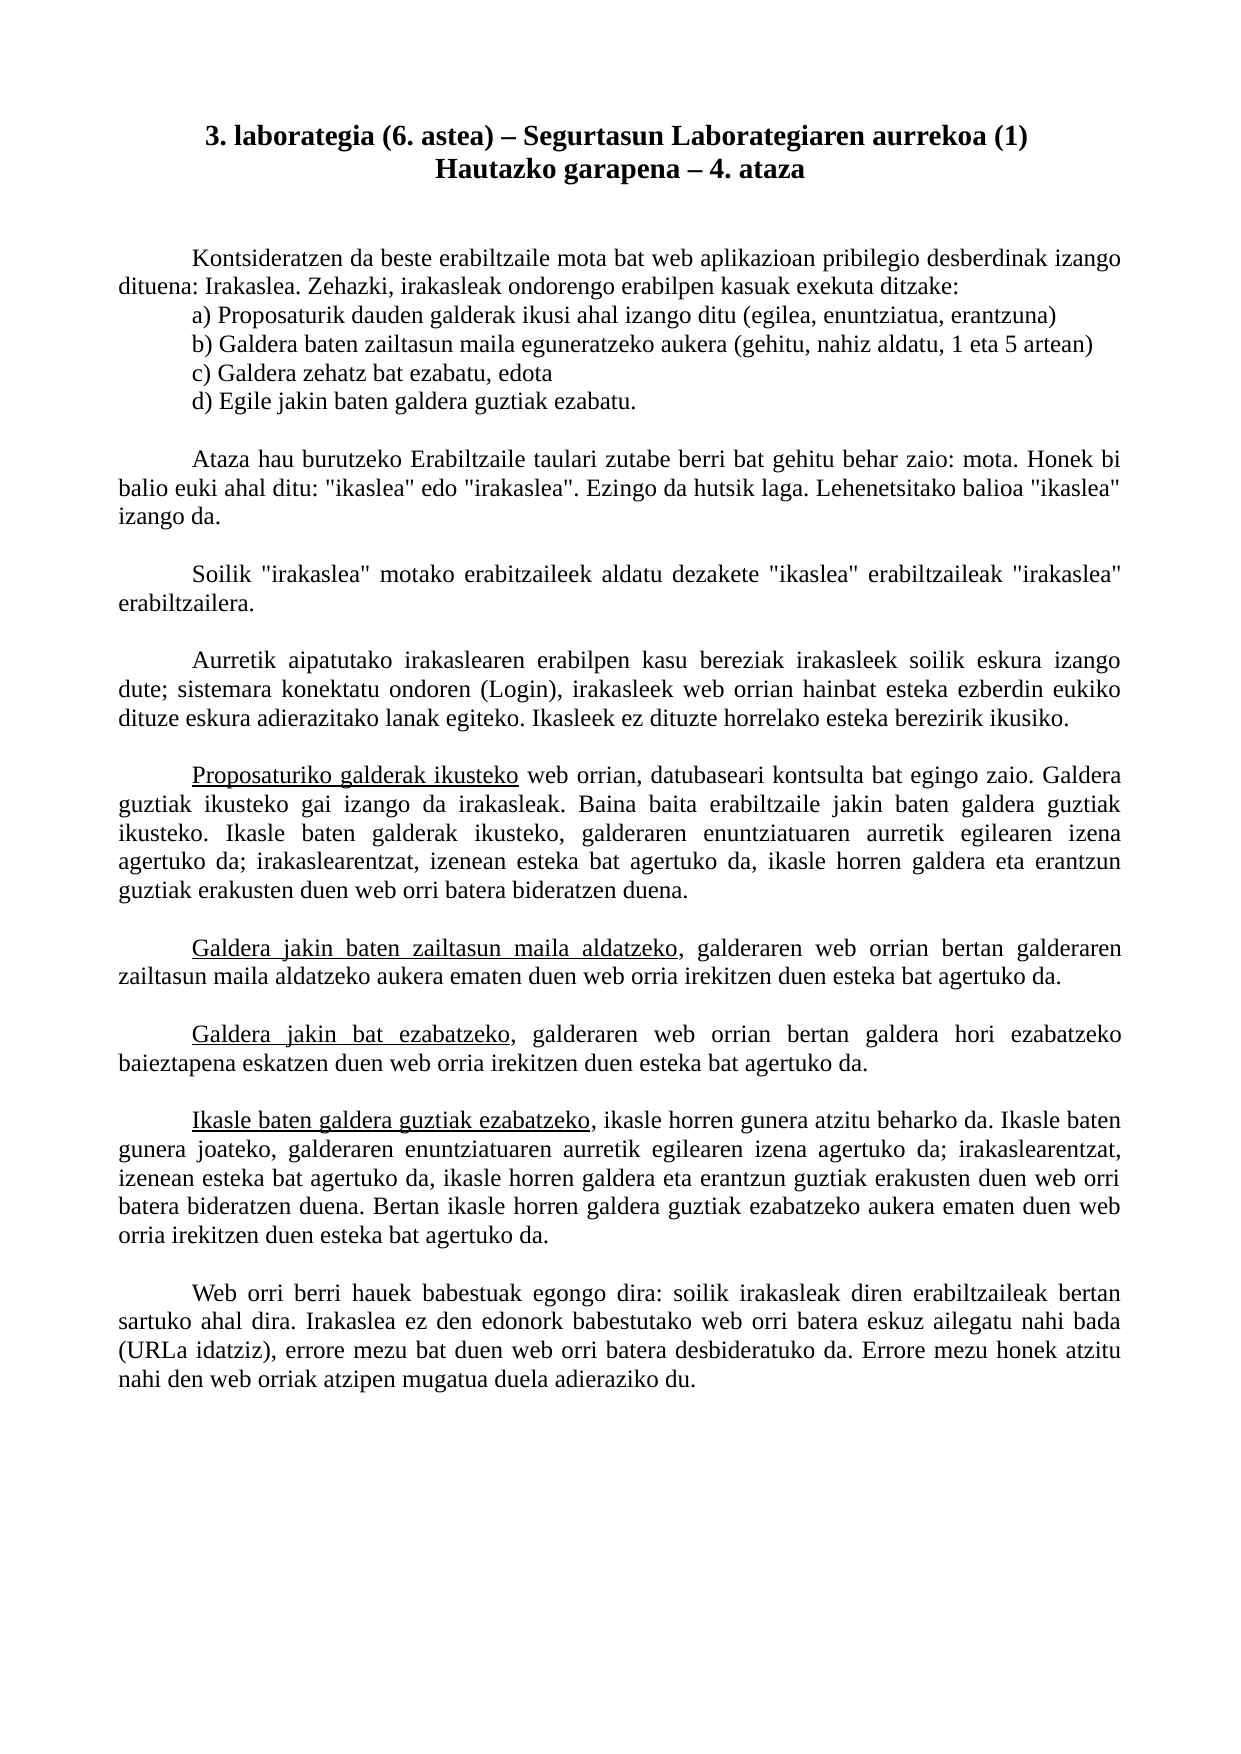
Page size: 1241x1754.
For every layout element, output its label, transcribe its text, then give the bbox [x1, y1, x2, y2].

text Kontsideratzen da beste erabiltzaile mota bat web aplikazioan pribilegio desberdinak izango dituena: Irakaslea. Zehazki, irakasleak ondorengo erabilpen kasuak exekuta ditzake: [118, 243, 1122, 300]
text Galdera jakin bat ezabatzeko, galderaren web orrian bertan galdera hori ezabatzeko baieztapena eskatzen duen web orria irekitzen duen esteka bat agertuko da. [118, 1019, 1122, 1076]
text Proposaturiko galderak ikusteko web orrian, datubaseari kontsulta bat egingo zaio. Galdera guztiak ikusteko gai izango da irakasleak. Baina baita erabiltzaile jakin baten galdera guztiak ikusteko. Ikasle baten galderak ikusteko, galderaren enuntziatuaren aurretik egilearen izena agertuko da; irakaslearentzat, izenean esteka bat agertuko da, ikasle horren galdera eta erantzun guztiak erakusten duen web orri batera bideratzen duena. [118, 760, 1122, 904]
text Galdera jakin baten zailtasun maila aldatzeko, galderaren web orrian bertan galderaren zailtasun maila aldatzeko aukera ematen duen web orria irekitzen duen esteka bat agertuko da. [118, 933, 1122, 990]
text Web orri berri hauek babestuak egongo dira: soilik irakasleak diren erabiltzaileak bertan sartuko ahal dira. Irakaslea ez den edonork babestutako web orri batera eskuz ailegatu nahi bada (URLa idatziz), errore mezu bat duen web orri batera desbideratuko da. Errore mezu honek atzitu nahi den web orriak atzipen mugatua duela adieraziko du. [118, 1278, 1122, 1393]
text b) Galdera baten zailtasun maila eguneratzeko aukera (gehitu, nahiz aldatu, 1 eta 5 artean) [118, 329, 1122, 358]
text Soilik "irakaslea" motako erabitzaileek aldatu dezakete "ikaslea" erabiltzaileak "irakaslea" erabiltzailera. [118, 559, 1122, 616]
text Aurretik aipatutako irakaslearen erabilpen kasu bereziak irakasleek soilik eskura izango dute; sistemara konektatu ondoren (Login), irakasleek web orrian hainbat esteka ezberdin eukiko dituze eskura adierazitako lanak egiteko. Ikasleek ez dituzte horrelako esteka berezirik ikusiko. [118, 645, 1122, 731]
text 3. laborategia (6. astea) – Segurtasun Laborategiaren aurrekoa (1) [118, 118, 1122, 152]
text a) Proposaturik dauden galderak ikusi ahal izango ditu (egilea, enuntziatua, erantzuna) [118, 300, 1122, 329]
text d) Egile jakin baten galdera guztiak ezabatu. [118, 386, 1122, 415]
text Ikasle baten galdera guztiak ezabatzeko, ikasle horren gunera atzitu beharko da. Ikasle baten gunera joateko, galderaren enuntziatuaren aurretik egilearen izena agertuko da; irakaslearentzat, izenean esteka bat agertuko da, ikasle horren galdera eta erantzun guztiak erakusten duen web orri batera bideratzen duena. Bertan ikasle horren galdera guztiak ezabatzeko aukera ematen duen web orria irekitzen duen esteka bat agertuko da. [118, 1105, 1122, 1249]
text c) Galdera zehatz bat ezabatu, edota [118, 358, 1122, 386]
text Hautazko garapena – 4. ataza [118, 152, 1122, 185]
text Ataza hau burutzeko Erabiltzaile taulari zutabe berri bat gehitu behar zaio: mota. Honek bi balio euki ahal ditu: "ikaslea" edo "irakaslea". Ezingo da hutsik laga. Lehenetsitako balioa "ikaslea" izango da. [118, 415, 1122, 530]
